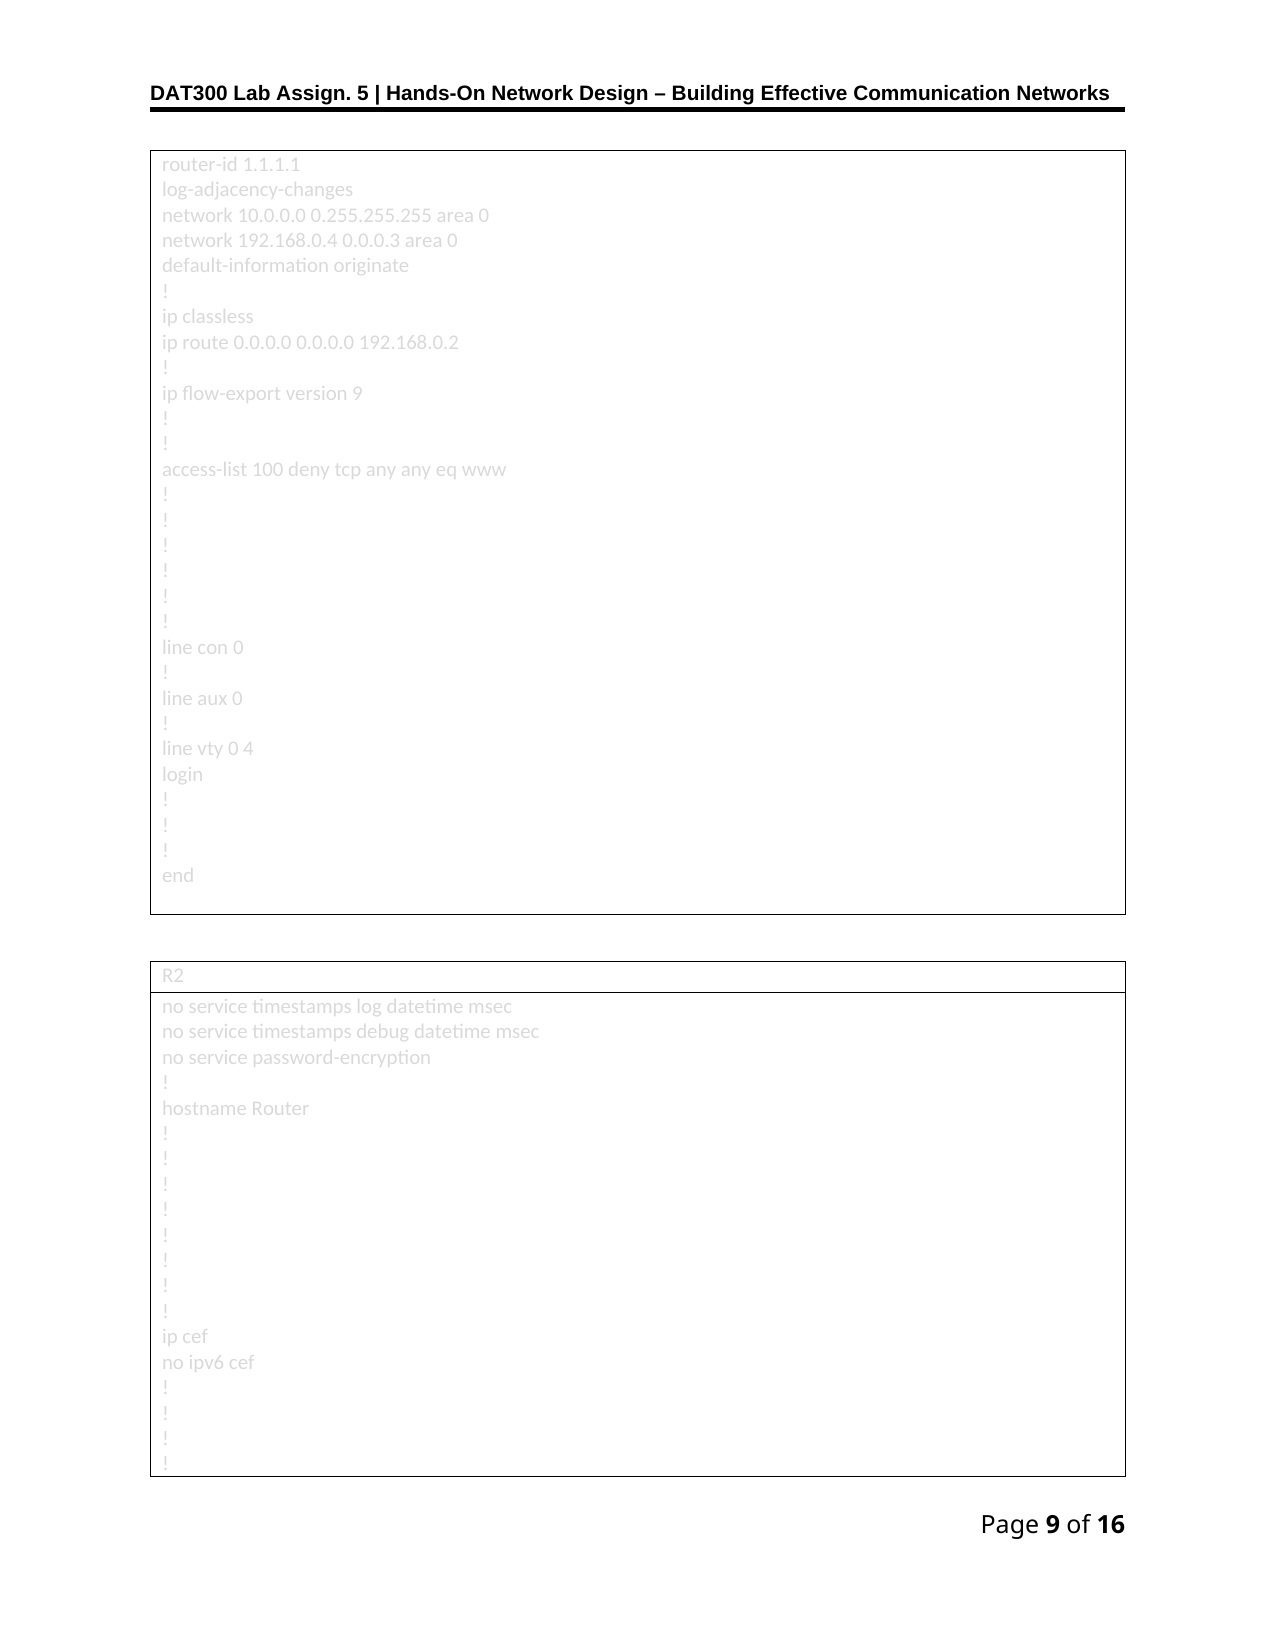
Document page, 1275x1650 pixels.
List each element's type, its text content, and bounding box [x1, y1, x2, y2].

table_cell no service timestamps log datetime msec no service timestamps debug datetime msec no service password-encryption ! hostname Router ! ! ! ! ! ! ! ! ip cef no ipv6 cef ! ! ! ! [151, 993, 1125, 1476]
table_header R2 [151, 962, 1125, 992]
table_cell router-id 1.1.1.1 log-adjacency-changes network 10.0.0.0 0.255.255.255 area 0 network 192.168.0.4 0.0.0.3 area 0 default-information originate ! ip classless ip route 0.0.0.0 0.0.0.0 192.168.0.2 ! ip flow-export version 9 ! ! access-list 100 deny tcp any any eq www ! ! ! ! ! ! line con 0 ! line aux 0 ! line vty 0 4 login ! ! ! end [151, 151, 1125, 913]
